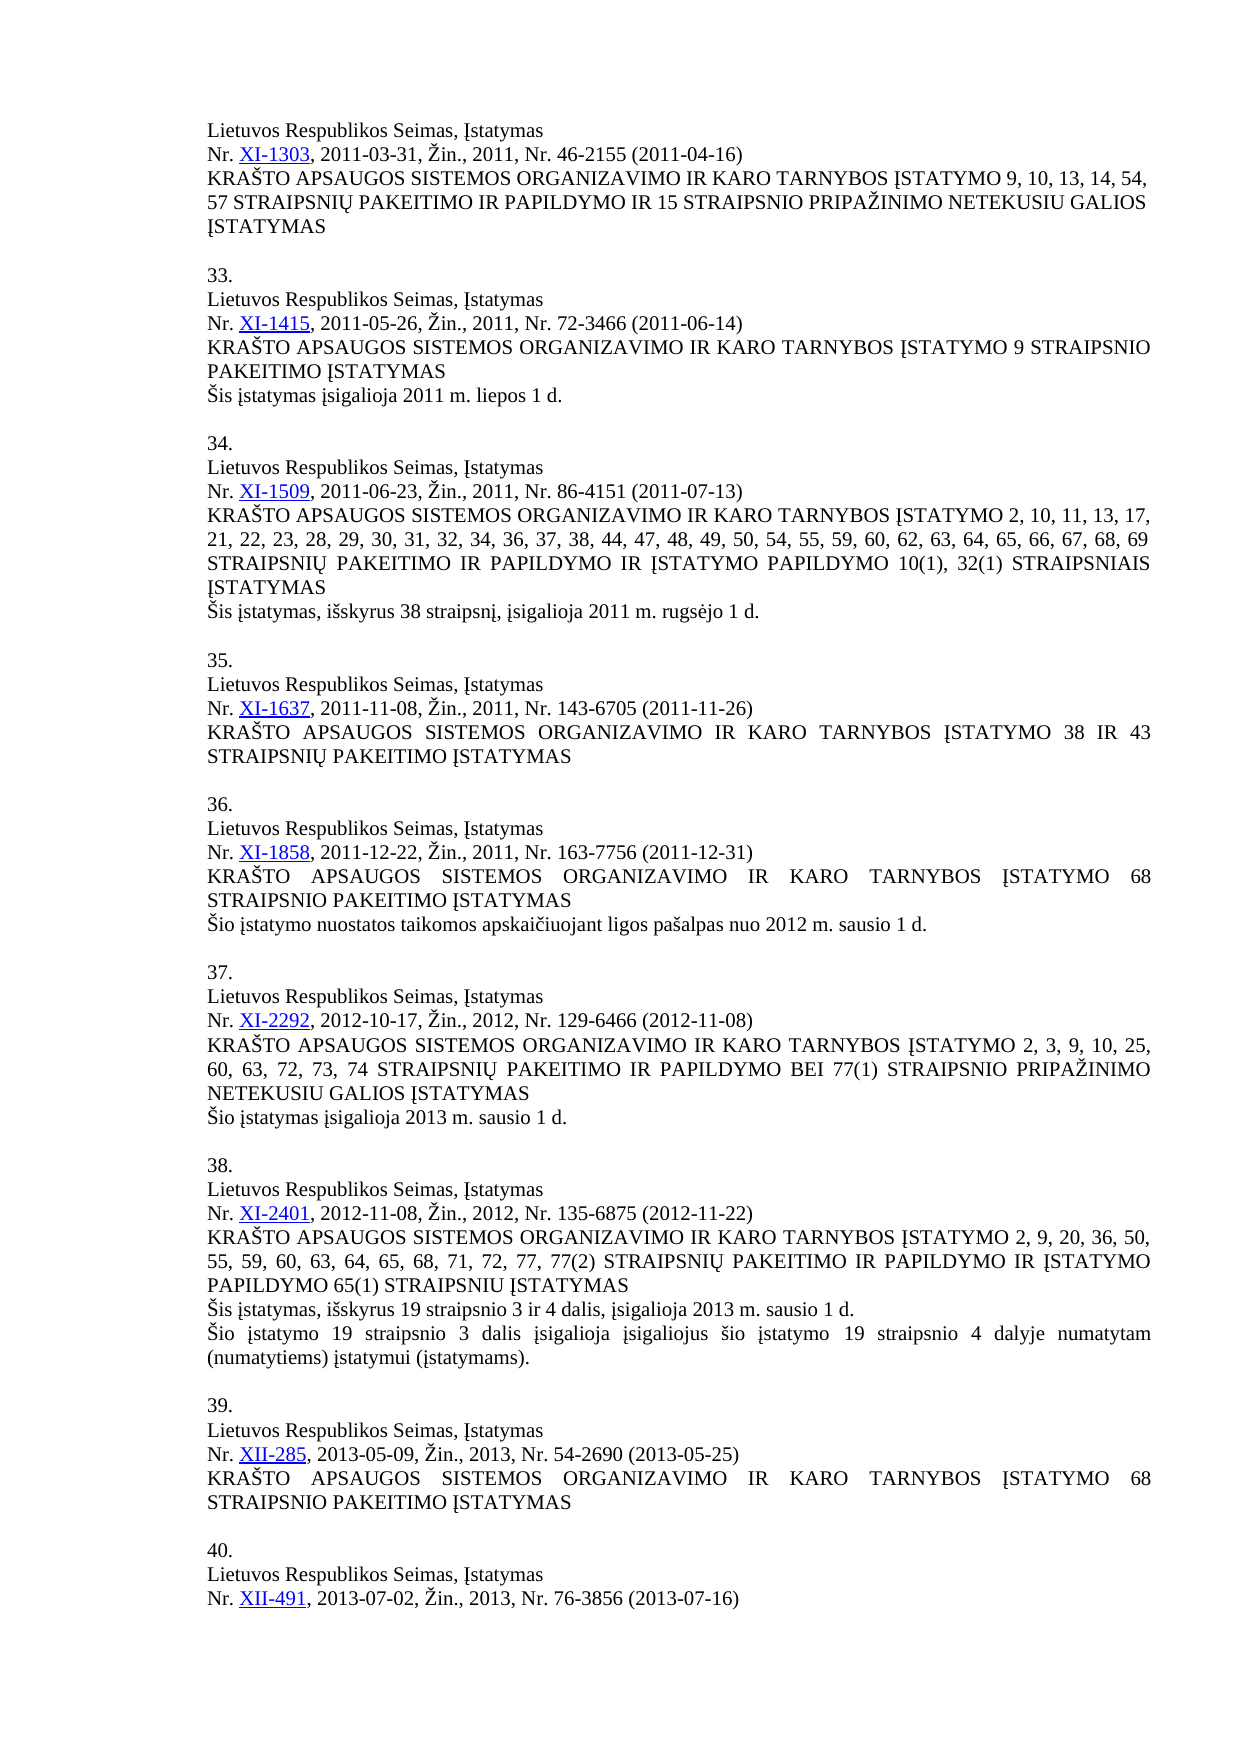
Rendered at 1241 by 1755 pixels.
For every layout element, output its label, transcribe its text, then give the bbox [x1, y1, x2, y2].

text 35. [207, 647, 1152, 672]
text KRAŠTO APSAUGOS SISTEMOS ORGANIZAVIMO IR KARO TARNYBOS ĮSTATYMO 68 STRAIPSNIO PAKEITIMO ĮSTATYMAS [207, 1466, 1152, 1514]
text 33. [207, 262, 1152, 287]
text Šis įstatymas įsigalioja 2011 m. liepos 1 d. [207, 383, 1152, 407]
text 37. [207, 960, 1152, 984]
text Šis įstatymas, išskyrus 19 straipsnio 3 ir 4 dalis, įsigalioja 2013 m. sausio 1 d. [207, 1297, 1152, 1321]
text KRAŠTO APSAUGOS SISTEMOS ORGANIZAVIMO IR KARO TARNYBOS ĮSTATYMO 2, 3, 9, 10, 25, 60, 63, 72, 73, 74 STRAIPSNIŲ PAKEITIMO IR PAPILDYMO BEI 77(1) STRAIPSNIO PRIPAŽINIMO NETEKUSIU GALIOS ĮSTATYMAS [207, 1032, 1152, 1105]
text KRAŠTO APSAUGOS SISTEMOS ORGANIZAVIMO IR KARO TARNYBOS ĮSTATYMO 68 STRAIPSNIO PAKEITIMO ĮSTATYMAS [207, 864, 1152, 912]
text KRAŠTO APSAUGOS SISTEMOS ORGANIZAVIMO IR KARO TARNYBOS ĮSTATYMO 9, 10, 13, 14, 54, 57 STRAIPSNIŲ PAKEITIMO IR PAPILDYMO IR 15 STRAIPSNIO PRIPAŽINIMO NETEKUSIU GALIOS ĮSTATYMAS [207, 166, 1152, 238]
text Nr. XI-2292, 2012-10-17, Žin., 2012, Nr. 129-6466 (2012-11-08) [207, 1008, 1152, 1032]
text Nr. XI-1858, 2011-12-22, Žin., 2011, Nr. 163-7756 (2011-12-31) [207, 840, 1152, 864]
text Lietuvos Respublikos Seimas, Įstatymas [207, 287, 1152, 311]
text Lietuvos Respublikos Seimas, Įstatymas [207, 672, 1152, 696]
text Nr. XII-491, 2013-07-02, Žin., 2013, Nr. 76-3856 (2013-07-16) [207, 1586, 1152, 1610]
text Lietuvos Respublikos Seimas, Įstatymas [207, 816, 1152, 840]
text 34. [207, 431, 1152, 455]
text Nr. XI-2401, 2012-11-08, Žin., 2012, Nr. 135-6875 (2012-11-22) [207, 1201, 1152, 1225]
text Nr. XI-1303, 2011-03-31, Žin., 2011, Nr. 46-2155 (2011-04-16) [207, 142, 1152, 166]
text 38. [207, 1153, 1152, 1177]
text KRAŠTO APSAUGOS SISTEMOS ORGANIZAVIMO IR KARO TARNYBOS ĮSTATYMO 9 STRAIPSNIO PAKEITIMO ĮSTATYMAS [207, 335, 1152, 383]
text Lietuvos Respublikos Seimas, Įstatymas [207, 984, 1152, 1008]
text KRAŠTO APSAUGOS SISTEMOS ORGANIZAVIMO IR KARO TARNYBOS ĮSTATYMO 38 IR 43 STRAIPSNIŲ PAKEITIMO ĮSTATYMAS [207, 720, 1152, 768]
text 39. [207, 1393, 1152, 1417]
text Šio įstatymas įsigalioja 2013 m. sausio 1 d. [207, 1105, 1152, 1129]
text KRAŠTO APSAUGOS SISTEMOS ORGANIZAVIMO IR KARO TARNYBOS ĮSTATYMO 2, 10, 11, 13, 17, 21, 22, 23, 28, 29, 30, 31, 32, 34, 36, 37, 38, 44, 47, 48, 49, 50, 54, 55, 59, 60, 62, 63, 64, 65, 66, 67, 68, 69 STRAIPSNIŲ PAKEITIMO IR PAPILDYMO IR ĮSTATYMO PAPILDYMO 10(1), 32(1) STRAIPSNIAIS ĮSTATYMAS [207, 503, 1152, 599]
text Nr. XII-285, 2013-05-09, Žin., 2013, Nr. 54-2690 (2013-05-25) [207, 1442, 1152, 1466]
text Lietuvos Respublikos Seimas, Įstatymas [207, 1417, 1152, 1442]
text Lietuvos Respublikos Seimas, Įstatymas [207, 455, 1152, 479]
text Lietuvos Respublikos Seimas, Įstatymas [207, 1177, 1152, 1201]
text Nr. XI-1509, 2011-06-23, Žin., 2011, Nr. 86-4151 (2011-07-13) [207, 479, 1152, 503]
text Šio įstatymo nuostatos taikomos apskaičiuojant ligos pašalpas nuo 2012 m. sausio 1 d. [207, 912, 1152, 936]
text 40. [207, 1538, 1152, 1562]
text Šio įstatymo 19 straipsnio 3 dalis įsigalioja įsigaliojus šio įstatymo 19 straipsnio 4 dalyje numatytam (numatytiems) įstatymui (įstatymams). [207, 1321, 1152, 1369]
text 36. [207, 792, 1152, 816]
text Šis įstatymas, išskyrus 38 straipsnį, įsigalioja 2011 m. rugsėjo 1 d. [207, 599, 1152, 623]
text Lietuvos Respublikos Seimas, Įstatymas [207, 1562, 1152, 1586]
text KRAŠTO APSAUGOS SISTEMOS ORGANIZAVIMO IR KARO TARNYBOS ĮSTATYMO 2, 9, 20, 36, 50, 55, 59, 60, 63, 64, 65, 68, 71, 72, 77, 77(2) STRAIPSNIŲ PAKEITIMO IR PAPILDYMO IR ĮSTATYMO PAPILDYMO 65(1) STRAIPSNIU ĮSTATYMAS [207, 1225, 1152, 1297]
text Nr. XI-1415, 2011-05-26, Žin., 2011, Nr. 72-3466 (2011-06-14) [207, 311, 1152, 335]
text Nr. XI-1637, 2011-11-08, Žin., 2011, Nr. 143-6705 (2011-11-26) [207, 696, 1152, 720]
text Lietuvos Respublikos Seimas, Įstatymas [207, 118, 1152, 142]
